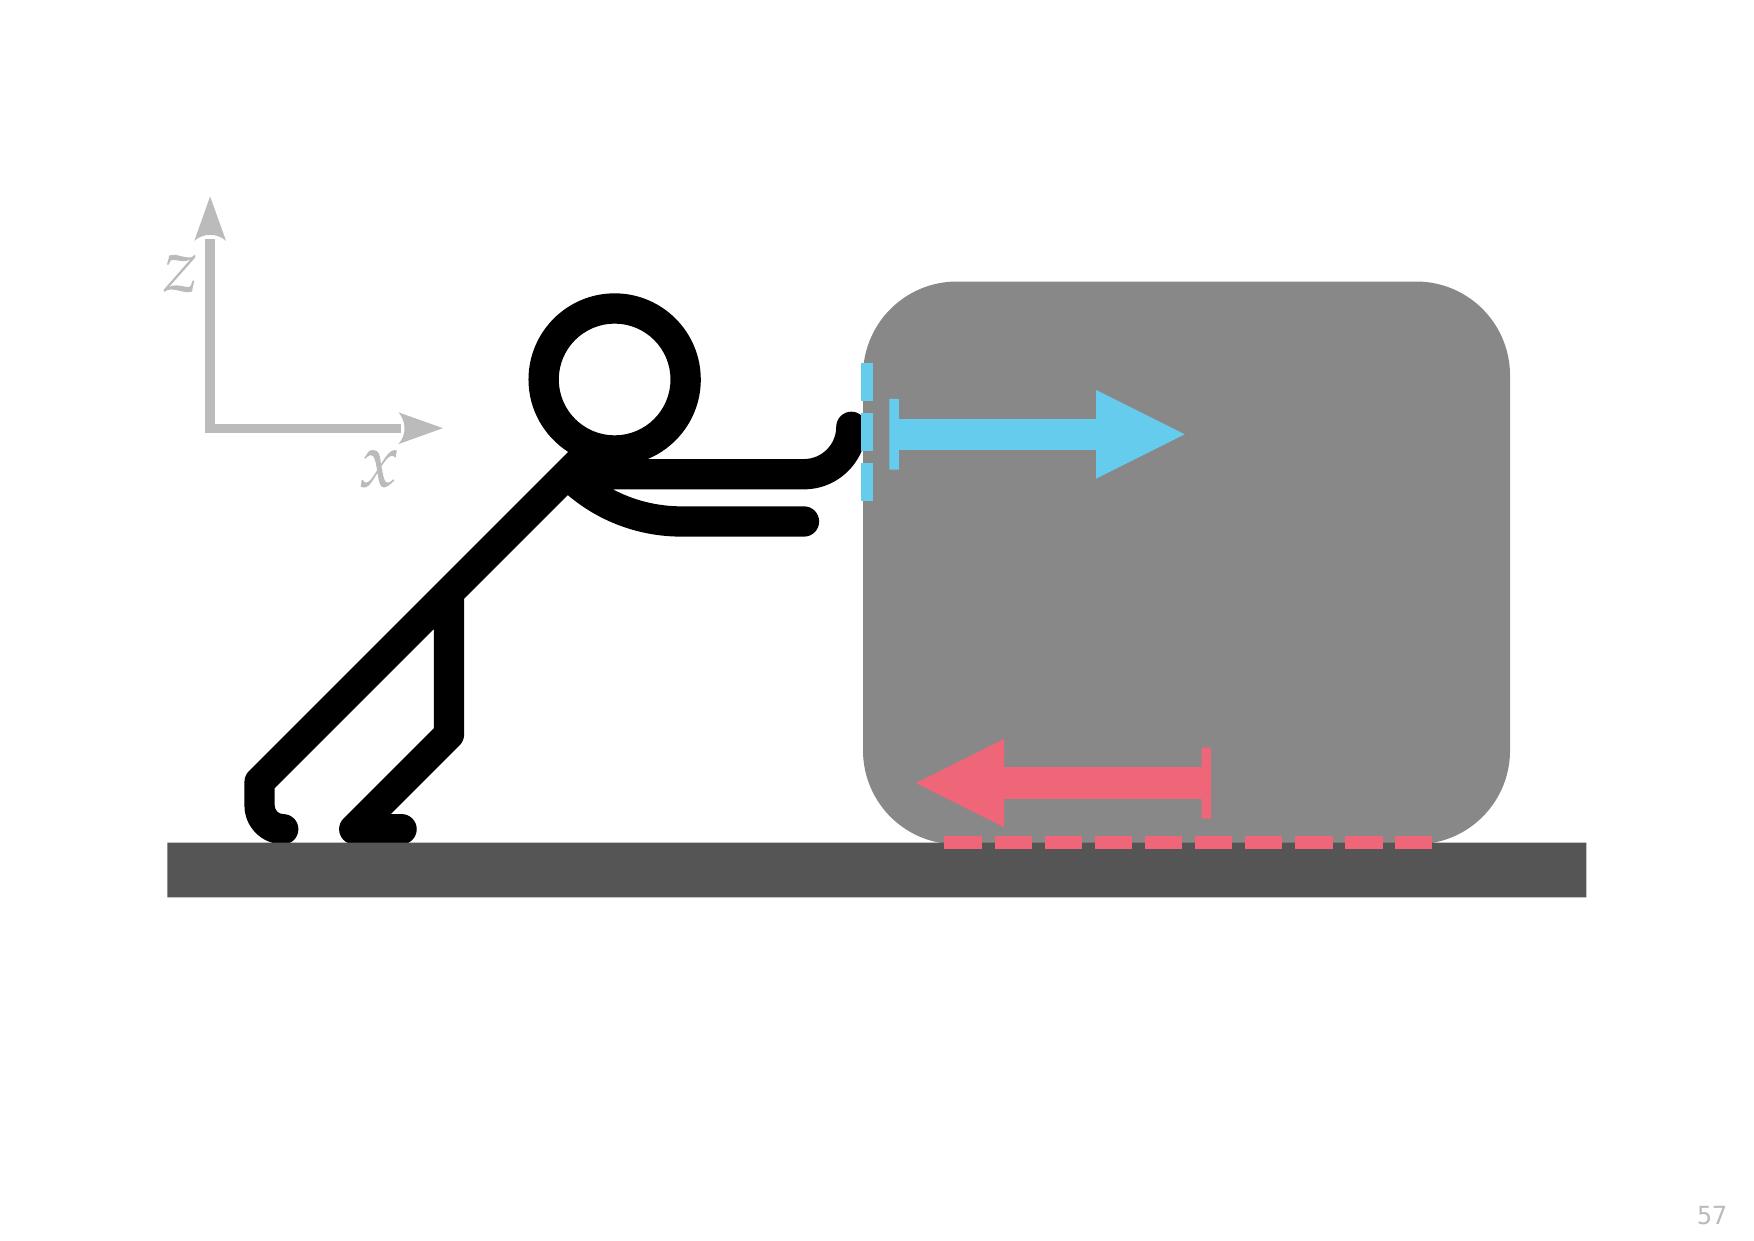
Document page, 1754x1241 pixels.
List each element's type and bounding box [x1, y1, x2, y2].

picture [243, 292, 867, 842]
text_box [167, 281, 1587, 898]
text_box [360, 450, 397, 488]
text_box [163, 254, 196, 293]
